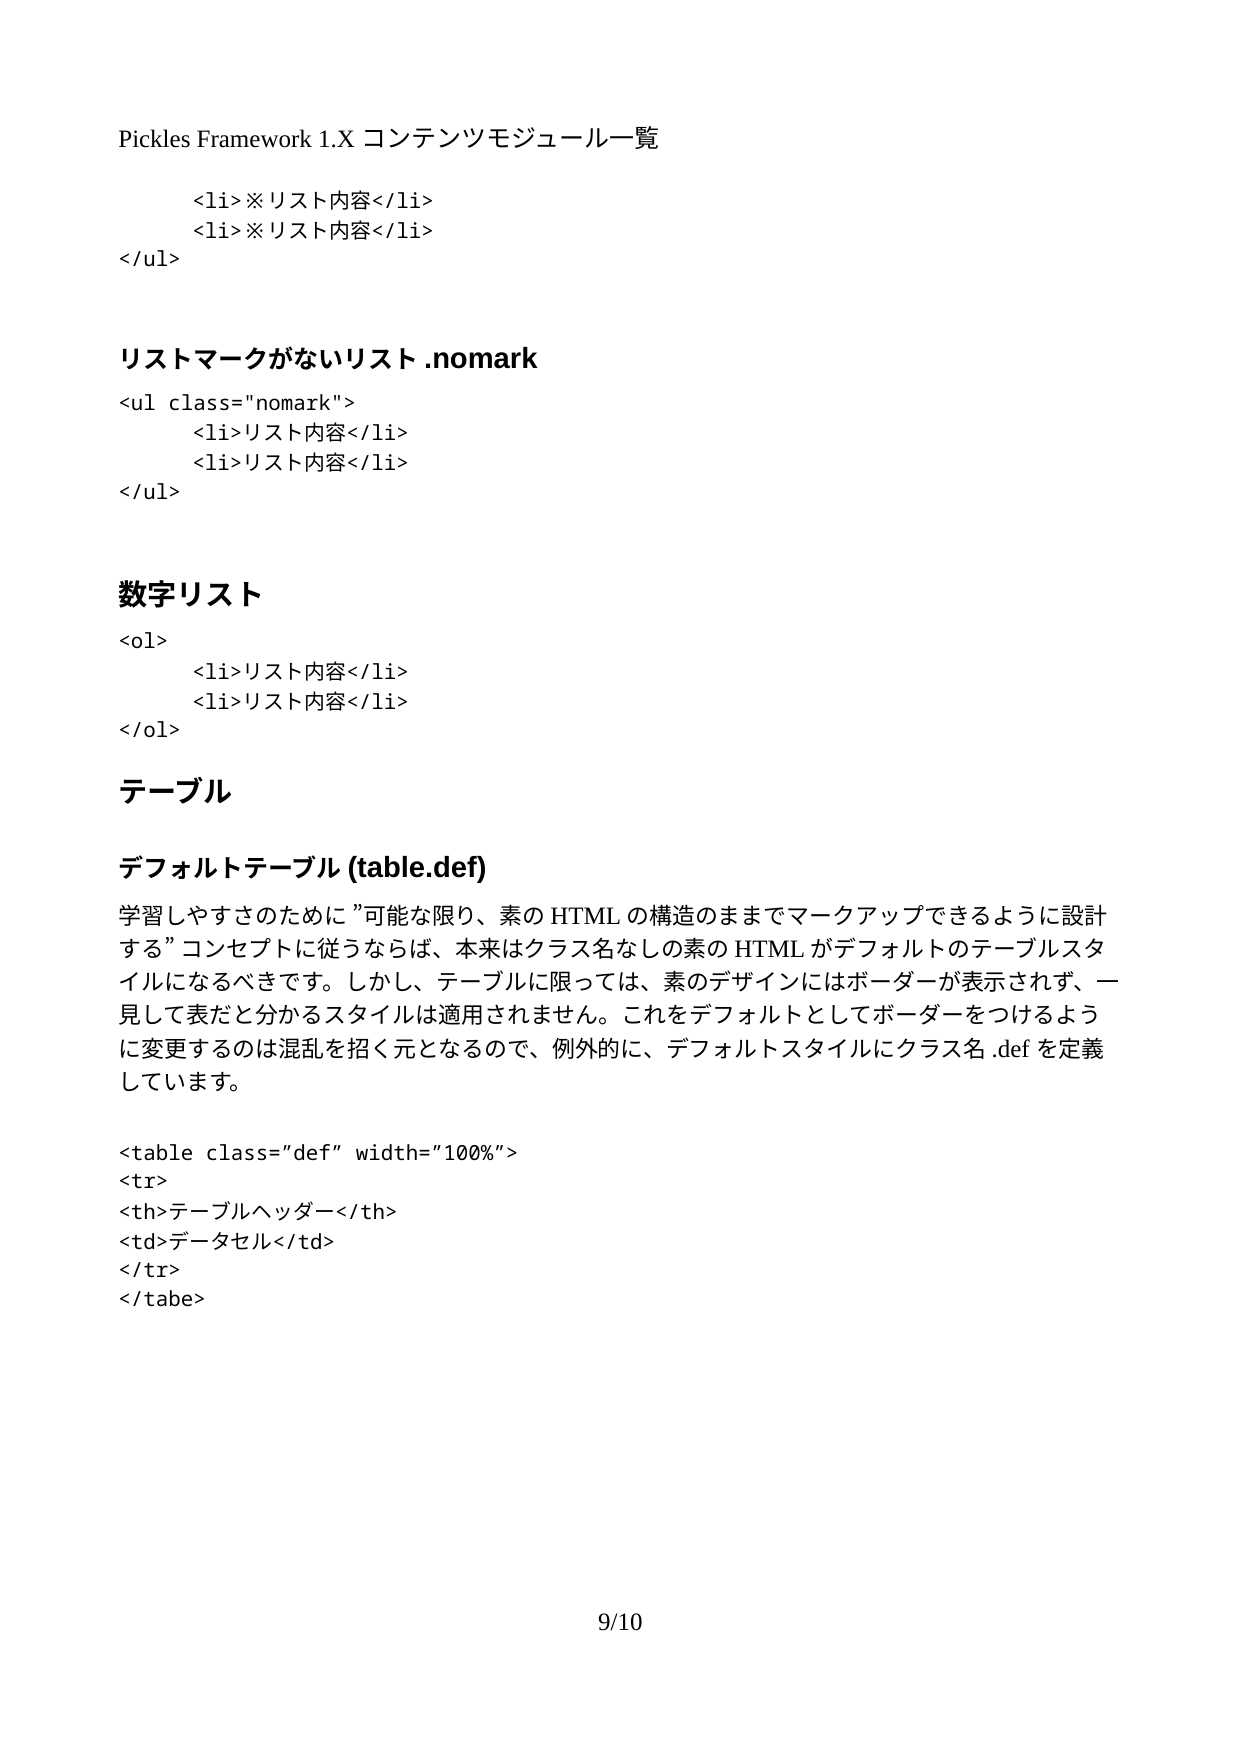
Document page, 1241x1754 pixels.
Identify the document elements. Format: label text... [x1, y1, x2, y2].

text <li>リスト内容</li> [118, 685, 1122, 716]
text <li>※リスト内容</li> [118, 184, 1122, 214]
text <li>※リスト内容</li> [118, 214, 1122, 244]
text <li>リスト内容</li> [118, 416, 1122, 447]
text </ol> [118, 716, 1122, 744]
text </tr> [118, 1256, 1122, 1284]
text </ul> [118, 244, 1122, 273]
text <tr> [118, 1167, 1122, 1195]
text <td>データセル</td> [118, 1225, 1122, 1256]
text 学習しやすさのために ”可能な限り、素のHTMLの構造のままでマークアップできるように設計する” コンセプトに従うならば、本来はクラス名なしの素のHTMLがデフォルトのテーブルスタイルになるべきです。しかし、テーブルに限っては、素のデザインにはボーダーが表示されず、一見して表だと分かるスタイルは適用されません。これをデフォルトとしてボーダーをつけるように変更するのは混乱を招く元となるので、例外的に、デフォルトスタイルにクラス名 .def を定義しています。 [118, 897, 1122, 1097]
text <ol> [118, 626, 1122, 655]
text </ul> [118, 477, 1122, 505]
text <table class=”def” width=”100%”> [118, 1138, 1122, 1167]
text <ul class="nomark"> [118, 388, 1122, 416]
text <li>リスト内容</li> [118, 655, 1122, 685]
subtitle 数字リスト [118, 572, 1122, 614]
text </tabe> [118, 1284, 1122, 1312]
subtitle デフォルトテーブル (table.def) [118, 849, 1122, 885]
text <th>テーブルヘッダー</th> [118, 1195, 1122, 1225]
subtitle リストマークがないリスト .nomark [118, 339, 1122, 375]
subtitle テーブル [118, 769, 1122, 811]
text <li>リスト内容</li> [118, 447, 1122, 477]
